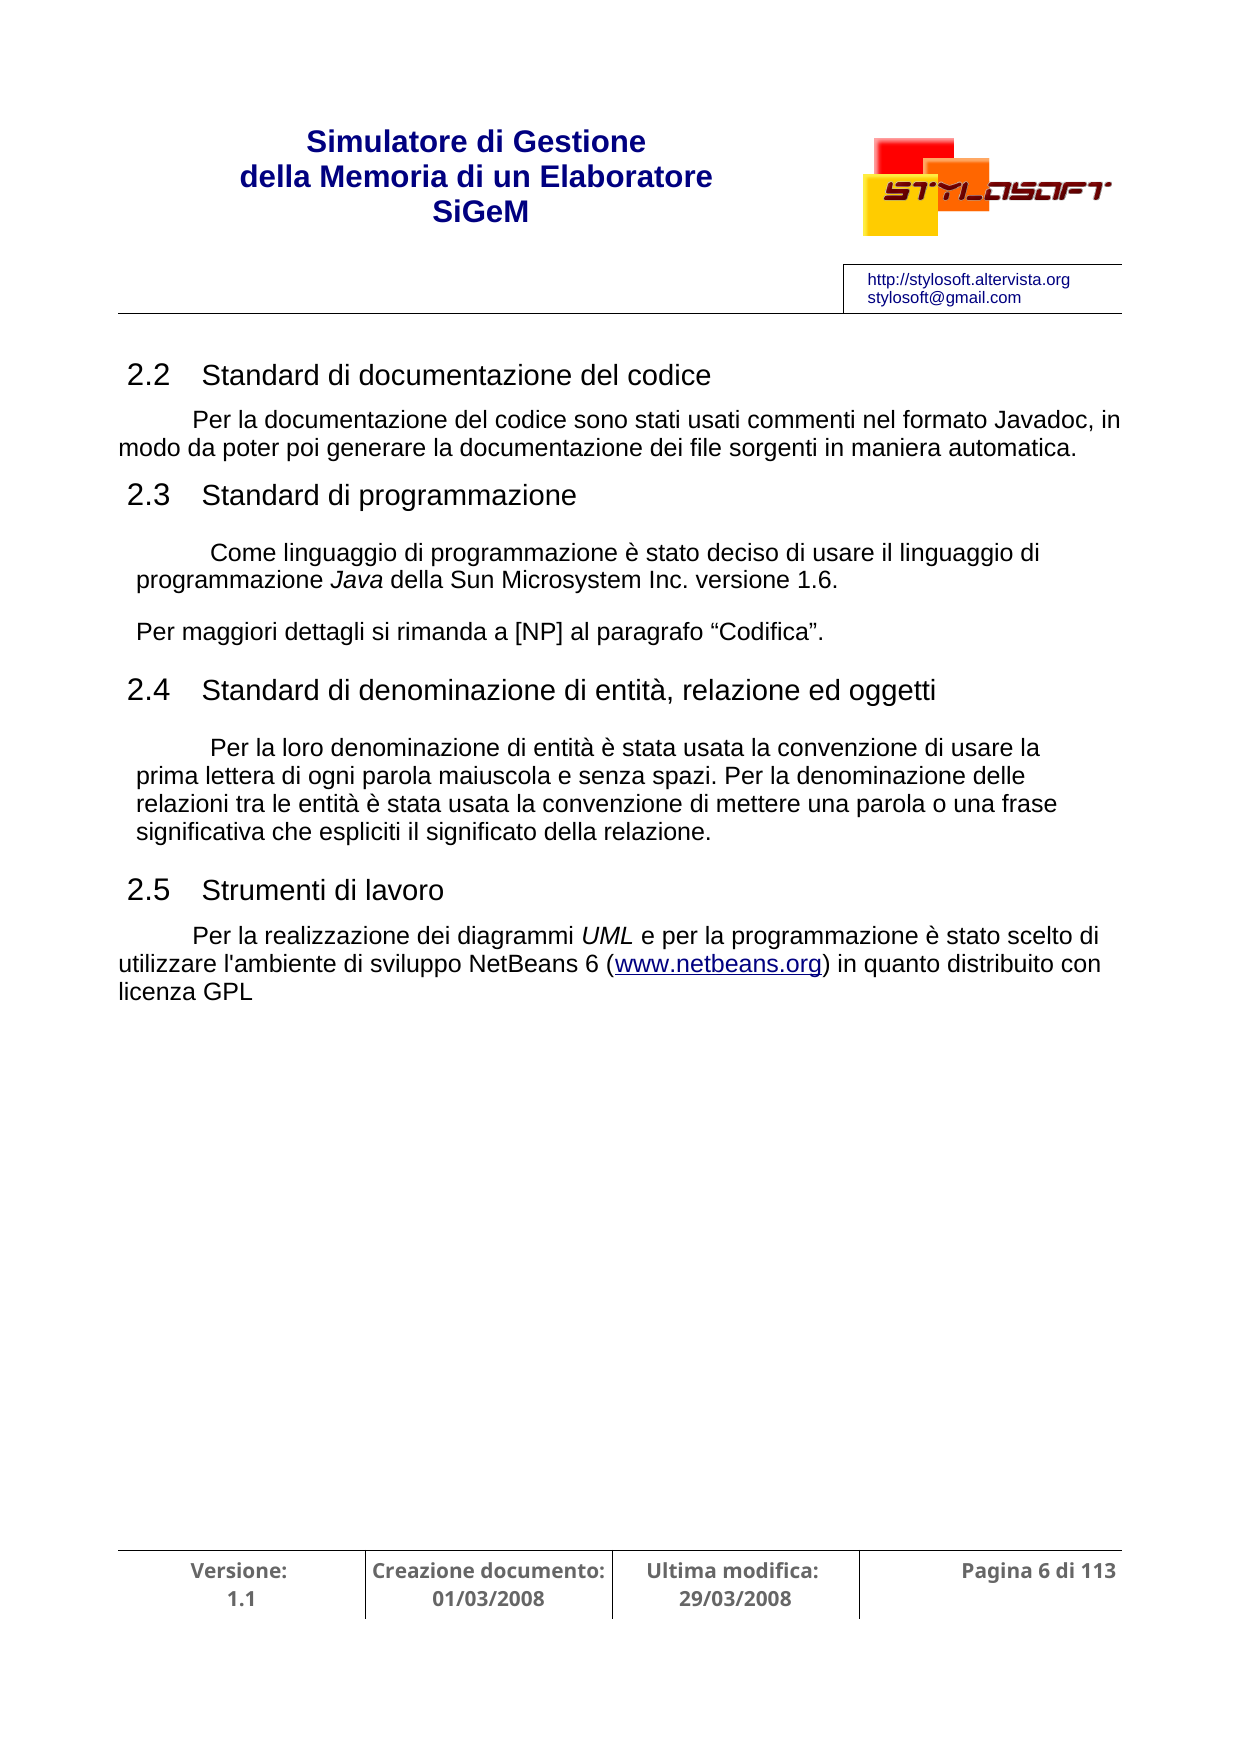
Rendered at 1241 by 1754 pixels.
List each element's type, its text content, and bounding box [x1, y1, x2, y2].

text Per la realizzazione dei diagrammi UML e per la programmazione è stato scelto di utilizzare l'ambiente di sviluppo NetBeans 6 (www.netbeans.org) in quanto distribuito con licenza GPL [118, 922, 1122, 1005]
text Come linguaggio di programmazione è stato deciso di usare il linguaggio di programmazione Java della Sun Microsystem Inc. versione 1.6. [136, 538, 1104, 594]
text Per maggiori dettagli si rimanda a [NP] al paragrafo “Codifica”. [136, 618, 1104, 646]
picture [848, 123, 1117, 247]
text Per la loro denominazione di entità è stata usata la convenzione di usare la prima lettera di ogni parola maiuscola e senza spazi. Per la denominazione delle relazioni tra le entità è stata usata la convenzione di mettere una parola o una frase significativa che espliciti il significato della relazione. [136, 734, 1104, 845]
subtitle Standard di documentazione del codice [118, 357, 1122, 391]
subtitle Standard di denominazione di entità, relazione ed oggetti [118, 672, 1122, 707]
subtitle Standard di programmazione [118, 477, 1122, 512]
text Per la documentazione del codice sono stati usati commenti nel formato Javadoc, in modo da poter poi generare la documentazione dei file sorgenti in maniera automatica. [118, 406, 1122, 462]
subtitle Strumenti di lavoro [118, 872, 1122, 907]
